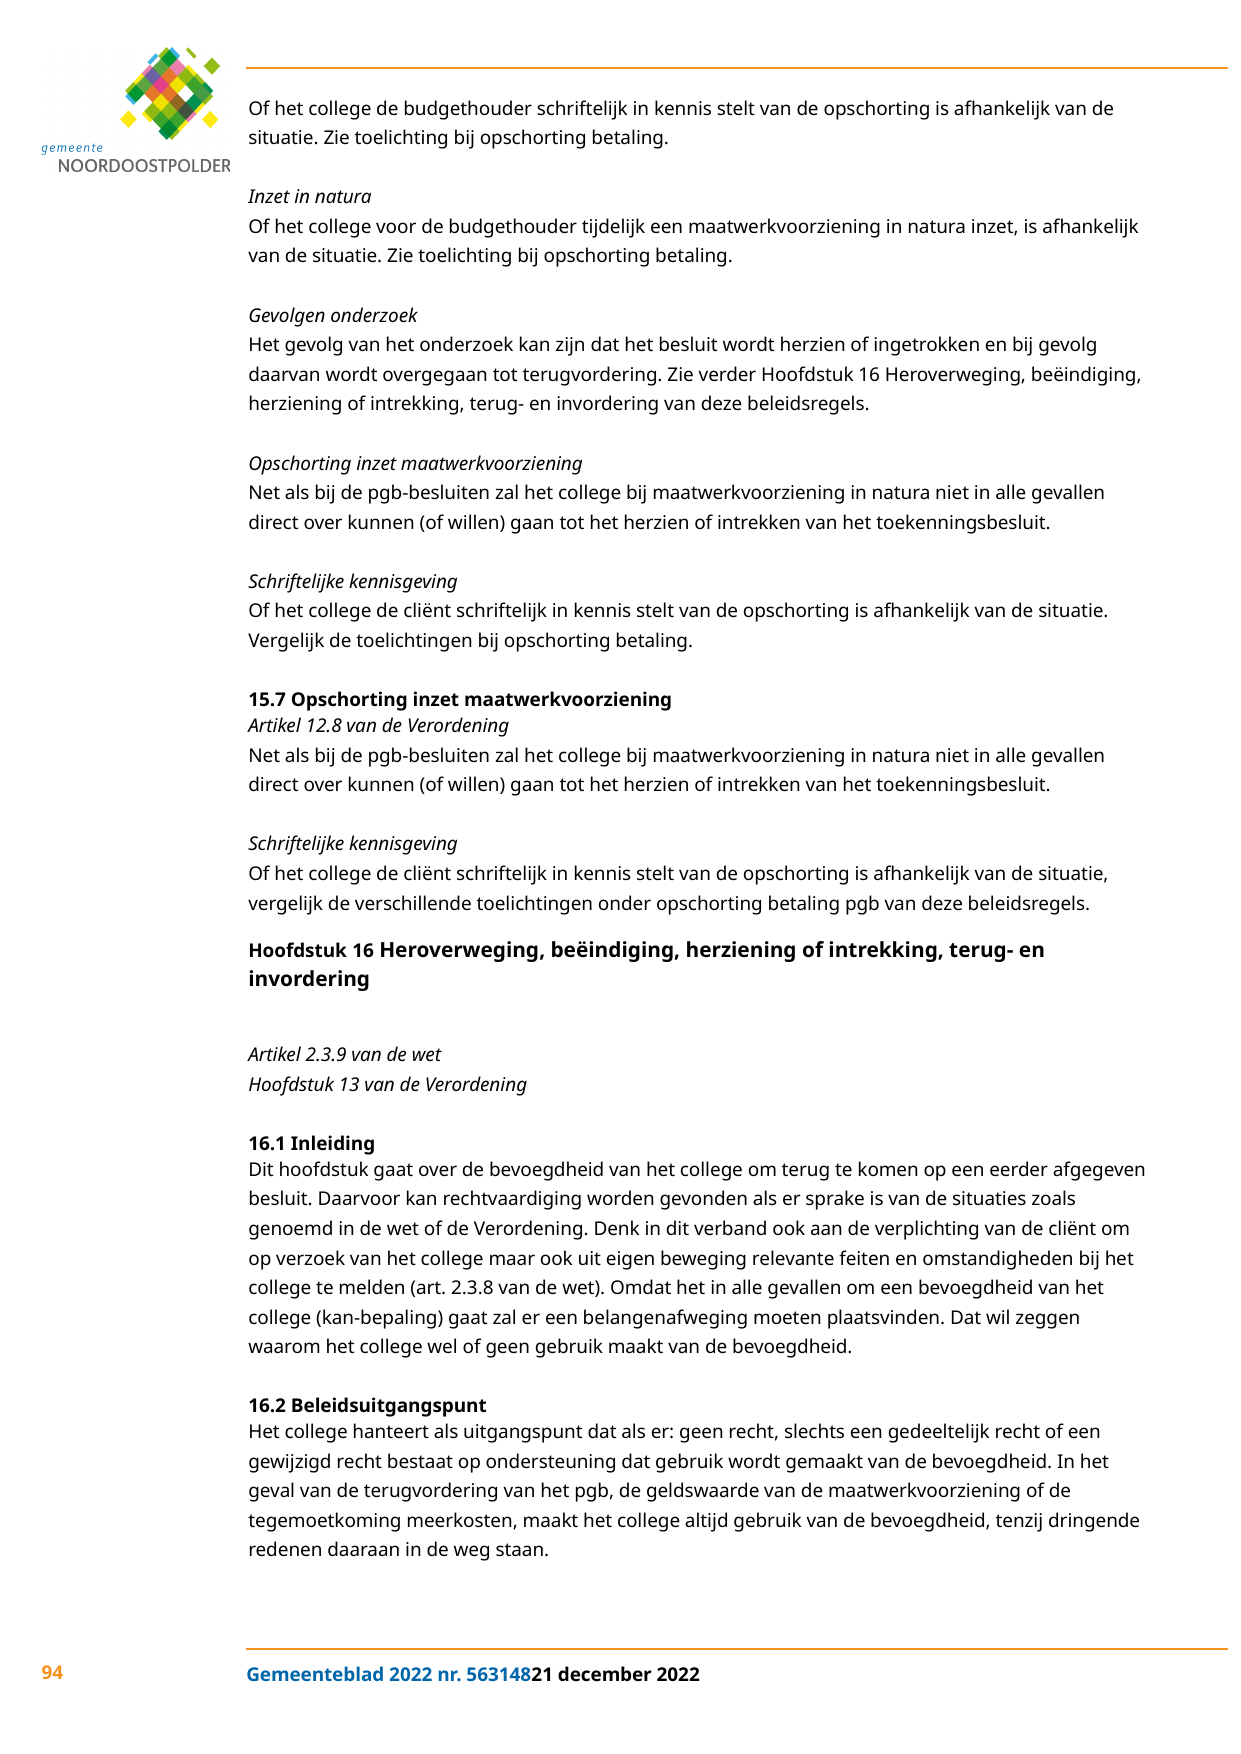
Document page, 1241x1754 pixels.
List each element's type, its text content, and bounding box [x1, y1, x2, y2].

text 16.1 Inleiding [248, 1130, 1152, 1156]
text Hoofdstuk 13 van de Verordening [248, 1071, 1152, 1097]
text Of het college de cliënt schriftelijk in kennis stelt van de opschorting is afhankelijk van de situatie. Vergelijk de toelichtingen bij opschorting betaling. [248, 598, 1152, 653]
text Artikel 12.8 van de Verordening [248, 712, 1152, 738]
text Het college hanteert als uitgangspunt dat als er: geen recht, slechts een gedeeltelijk recht of een gewijzigd recht bestaat op ondersteuning dat gebruik wordt gemaakt van de bevoegdheid. In het geval van de terugvordering van het pgb, de geldswaarde van de maatwerkvoorziening of de tegemoetkoming meerkosten, maakt het college altijd gebruik van de bevoegdheid, tenzij dringende redenen daaraan in de weg staan. [248, 1418, 1152, 1562]
text 16.2 Beleidsuitgangspunt [248, 1393, 1152, 1418]
text Net als bij de pgb-besluiten zal het college bij maatwerkvoorziening in natura niet in alle gevallen direct over kunnen (of willen) gaan tot het herzien of intrekken van het toekenningsbesluit. [248, 742, 1152, 797]
text Opschorting inzet maatwerkvoorziening [248, 450, 1152, 476]
text Schriftelijke kennisgeving [248, 831, 1152, 856]
text Schriftelijke kennisgeving [248, 568, 1152, 594]
text Het gevolg van het onderzoek kan zijn dat het besluit wordt herzien of ingetrokken en bij gevolg daarvan wordt overgegaan tot terugvordering. Zie verder Hoofdstuk 16 Heroverweging, beëindiging, herziening of intrekking, terug- en invordering van deze beleidsregels. [248, 331, 1152, 416]
text Of het college de cliënt schriftelijk in kennis stelt van de opschorting is afhankelijk van de situatie, vergelijk de verschillende toelichtingen onder opschorting betaling pgb van deze beleidsregels. [248, 860, 1152, 915]
text Of het college voor de budgethouder tijdelijk een maatwerkvoorziening in natura inzet, is afhankelijk van de situatie. Zie toelichting bij opschorting betaling. [248, 213, 1152, 268]
text Net als bij de pgb-besluiten zal het college bij maatwerkvoorziening in natura niet in alle gevallen direct over kunnen (of willen) gaan tot het herzien of intrekken van het toekenningsbesluit. [248, 479, 1152, 535]
text Hoofdstuk 16 Heroverweging, beëindiging, herziening of intrekking, terug- en invordering [248, 935, 1152, 992]
picture [41, 47, 231, 172]
text Gevolgen onderzoek [248, 302, 1152, 328]
text 15.7 Opschorting inzet maatwerkvoorziening [248, 686, 1152, 712]
text Artikel 2.3.9 van de wet [248, 1041, 1152, 1067]
text Of het college de budgethouder schriftelijk in kennis stelt van de opschorting is afhankelijk van de situatie. Zie toelichting bij opschorting betaling. [248, 95, 1152, 150]
text Inzet in natura [248, 183, 1152, 209]
text Dit hoofdstuk gaat over de bevoegdheid van het college om terug te komen op een eerder afgegeven besluit. Daarvoor kan rechtvaardiging worden gevonden als er sprake is van de situaties zoals genoemd in de wet of de Verordening. Denk in dit verband ook aan de verplichting van de cliënt om op verzoek van het college maar ook uit eigen beweging relevante feiten en omstandigheden bij het college te melden (art. 2.3.8 van de wet). Omdat het in alle gevallen om een bevoegdheid van het college (kan-bepaling) gaat zal er een belangenafweging moeten plaatsvinden. Dat wil zeggen waarom het college wel of geen gebruik maakt van de bevoegdheid. [248, 1156, 1152, 1359]
